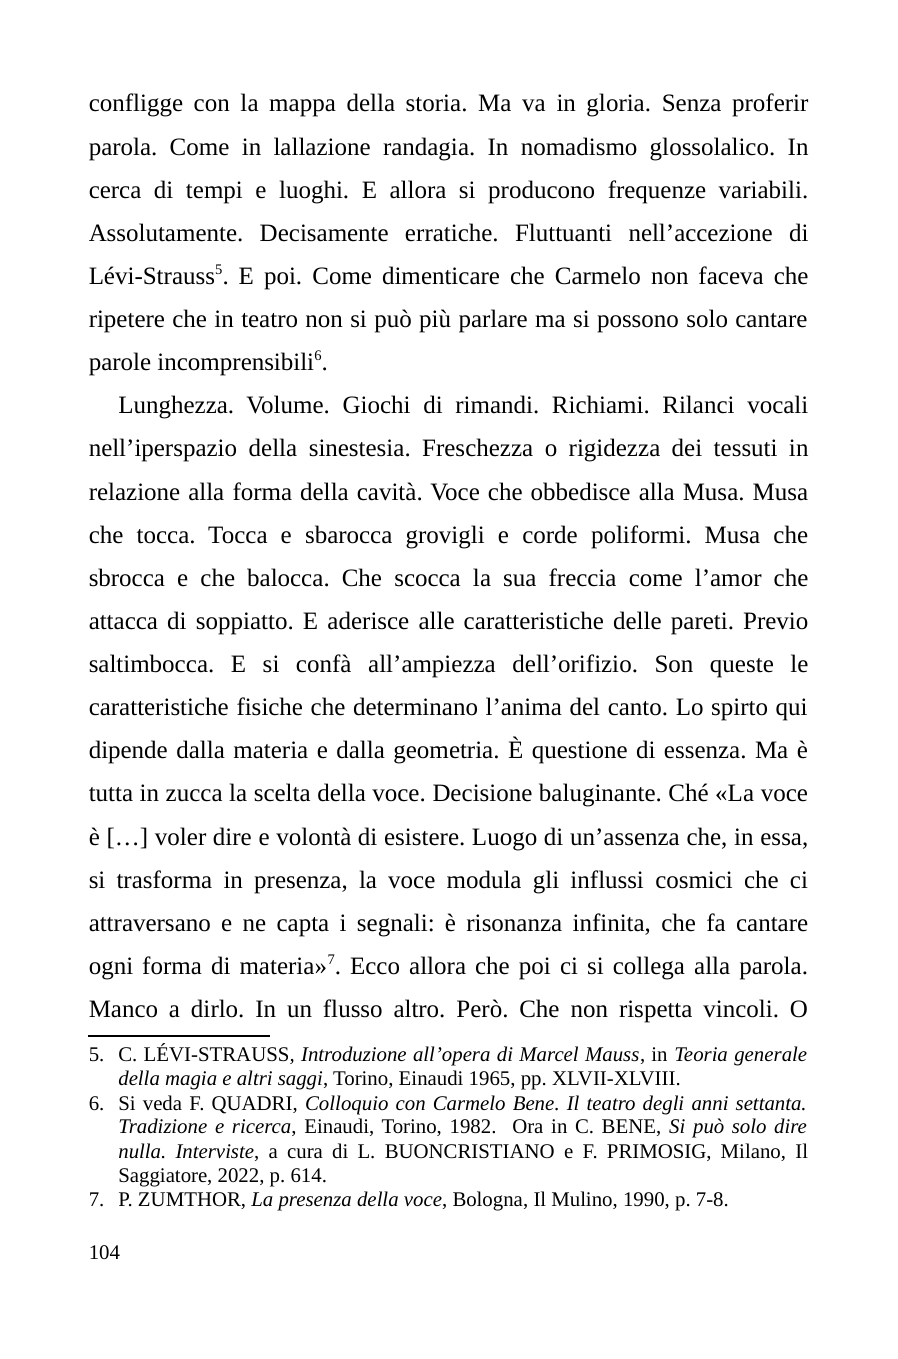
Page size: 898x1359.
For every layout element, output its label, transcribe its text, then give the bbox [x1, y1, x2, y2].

text Lunghezza. Volume. Giochi di rimandi. Richiami. Rilanci vocali nell’iperspazio della sinestesia. Freschezza o rigidezza dei tessuti in relazione alla forma della cavità. Voce che obbedisce alla Musa. Musa che tocca. Tocca e sbarocca grovigli e corde poliformi. Musa che sbrocca e che balocca. Che scocca la sua freccia come l’amor che attacca di soppiatto. E aderisce alle caratteristiche delle pareti. Previo saltimbocca. E si confà all’ampiezza dell’orifizio. Son queste le caratteristiche fisiche che determinano l’anima del canto. Lo spirto qui dipende dalla materia e dalla geometria. È questione di essenza. Ma è tutta in zucca la scelta della voce. Decisione baluginante. Ché «La voce è […] voler dire e volontà di esistere. Luogo di un’assenza che, in essa, si trasforma in presenza, la voce modula gli influssi cosmici che ci attraversano e ne capta i segnali: è risonanza infinita, che fa cantare ogni forma di materia». Ecco allora che poi ci si collega alla parola. Manco a dirlo. In un flusso altro. Però. Che non rispetta vincoli. O [88, 390, 809, 1023]
text C. LÉVI-STRAUSS, Introduzione all’opera di Marcel Mauss, in Teoria generale della magia e altri saggi, Torino, Einaudi 1965, pp. XLVII-XLVIII. [88, 1042, 809, 1090]
text confligge con la mappa della storia. Ma va in gloria. Senza proferir parola. Come in lallazione randagia. In nomadismo glossolalico. In cerca di tempi e luoghi. E allora si producono frequenze variabili. Assolutamente. Decisamente erratiche. Fluttuanti nell’accezione di Lévi-Strauss. E poi. Come dimenticare che Carmelo non faceva che ripetere che in teatro non si può più parlare ma si possono solo cantare parole incomprensibili. [88, 88, 809, 376]
text P. ZUMTHOR, La presenza della voce, Bologna, Il Mulino, 1990, p. 7-8. [88, 1187, 809, 1211]
text Si veda F. QUADRI, Colloquio con Carmelo Bene. Il teatro degli anni settanta. Tradizione e ricerca, Einaudi, Torino, 1982. Ora in C. BENE, Si può solo dire nulla. Interviste, a cura di L. BUONCRISTIANO e F. PRIMOSIG, Milano, Il Saggiatore, 2022, p. 614. [88, 1090, 809, 1187]
